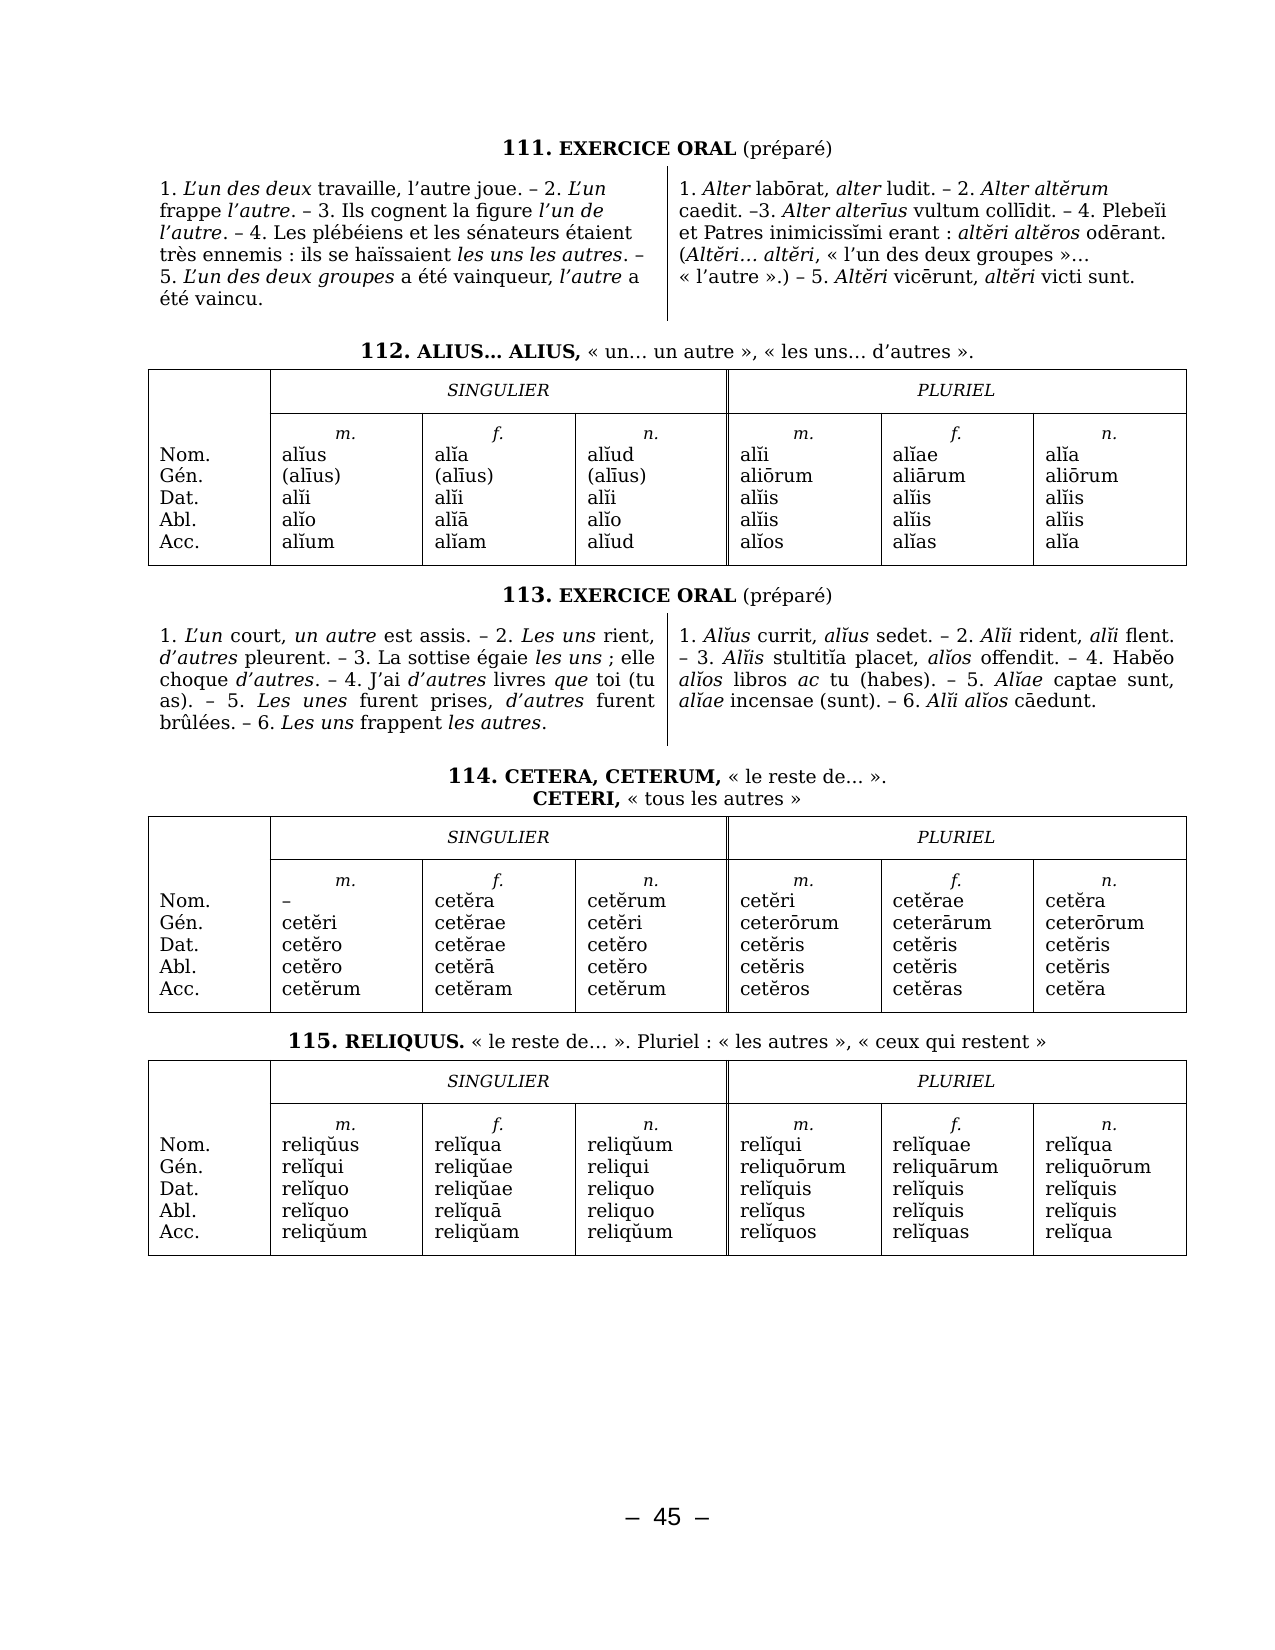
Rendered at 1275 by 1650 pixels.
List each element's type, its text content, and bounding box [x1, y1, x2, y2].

table_cell n. alĭud (alīus) alĭi alĭo alĭud [576, 414, 726, 565]
text 111. EXERCICE ORAL (préparé) [148, 136, 1186, 161]
text 114. CETERA, CETERUM, « le reste de... ». CETERI, « tous les autres » [148, 764, 1186, 810]
table_cell Nom. Gén. Dat. Abl. Acc. [149, 859, 270, 1012]
table_cell f. relĭquae reliquārum relĭquis relĭquis relĭquas [882, 1104, 1033, 1255]
table_header [149, 370, 270, 412]
table_cell n. alĭa aliōrum alĭis alĭis alĭa [1034, 414, 1186, 565]
table_header PLURIEL [729, 817, 1186, 859]
table_header 1. Alter labōrat, alter ludit. – 2. Alter altĕrum caedit. –3. Alter alterīus vultum collīdit. – 4. Plebeĭi et Patres inimicissĭmi erant : altĕri altĕros odērant. (Altĕri… altĕri, « l’un des deux groupes »… « l’autre ».) – 5. Altĕri vicērunt, altĕri victi sunt. [668, 166, 1186, 321]
text 113. EXERCICE ORAL (préparé) [148, 583, 1186, 607]
table_cell m. alĭi aliōrum alĭis alĭis alĭos [729, 414, 881, 565]
table_header SINGULIER [271, 817, 726, 859]
table_cell m. reliqŭus relĭqui relĭquo relĭquo reliqŭum [271, 1104, 422, 1255]
table_header 1. Alĭus currit, alĭus sedet. – 2. Alĭi rident, alĭi flent. – 3. Alĭis stultitĭa placet, alĭos offendit. – 4. Habĕo alĭos libros ac tu (habes). – 5. Alĭae captae sunt, alĭae incensae (sunt). – 6. Alĭi alĭos cāedunt. [668, 613, 1186, 746]
table_header PLURIEL [729, 1061, 1186, 1103]
table_cell n. cetĕrum cetĕri cetĕro cetĕro cetĕrum [576, 860, 726, 1012]
table_cell m. – cetĕri cetĕro cetĕro cetĕrum [271, 860, 422, 1012]
table_header 1. L’un court, un autre est assis. – 2. Les uns rient, d’autres pleurent. – 3. La sottise égaie les uns ; elle choque d’autres. – 4. J’ai d’autres livres que toi (tu as). – 5. Les unes furent prises, d’autres furent brûlées. – 6. Les uns frappent les autres. [148, 613, 667, 746]
table_header SINGULIER [271, 1061, 726, 1103]
table_cell Nom. Gén. Dat. Abl. Acc. [149, 1103, 270, 1255]
table_header PLURIEL [729, 370, 1186, 412]
table_cell f. cetĕra cetĕrae cetĕrae cetĕrā cetĕram [423, 860, 575, 1012]
table_header SINGULIER [271, 370, 726, 412]
table_cell f. alĭae aliārum alĭis alĭis alĭas [882, 414, 1033, 565]
table_cell Nom. Gén. Dat. Abl. Acc. [149, 413, 270, 565]
text 112. ALIUS… ALIUS, « un… un autre », « les uns… d’autres ». [148, 339, 1186, 363]
table_cell m. cetĕri ceterōrum cetĕris cetĕris cetĕros [729, 860, 881, 1012]
table_cell m. relĭqui reliquōrum relĭquis relĭqus relĭquos [729, 1104, 881, 1255]
table_header [149, 1061, 270, 1103]
table_cell m. alĭus (alīus) alĭi alĭo alĭum [271, 414, 422, 565]
table_cell n. cetĕra ceterōrum cetĕris cetĕris cetĕra [1034, 860, 1186, 1012]
text 115. RELIQUUS. « le reste de… ». Pluriel : « les autres », « ceux qui restent » [148, 1029, 1186, 1054]
table_cell f. relĭqua reliqŭae reliqŭae relĭquā reliqŭam [423, 1104, 575, 1255]
table_cell f. alĭa (alīus) alĭi alĭā alĭam [423, 414, 575, 565]
table_header 1. L’un des deux travaille, l’autre joue. – 2. L’un frappe l’autre. – 3. Ils cognent la figure l’un de l’autre. – 4. Les plébéiens et les sénateurs étaient très ennemis : ils se haïssaient les uns les autres. – 5. L’un des deux groupes a été vainqueur, l’autre a été vaincu. [148, 166, 667, 321]
table_cell n. relĭqua reliquōrum relĭquis relĭquis relĭqua [1034, 1104, 1186, 1255]
table_cell n. reliqŭum reliqui reliquo reliquo reliqŭum [576, 1104, 726, 1255]
table_header [149, 817, 270, 859]
table_cell f. cetĕrae ceterārum cetĕris cetĕris cetĕras [882, 860, 1033, 1012]
